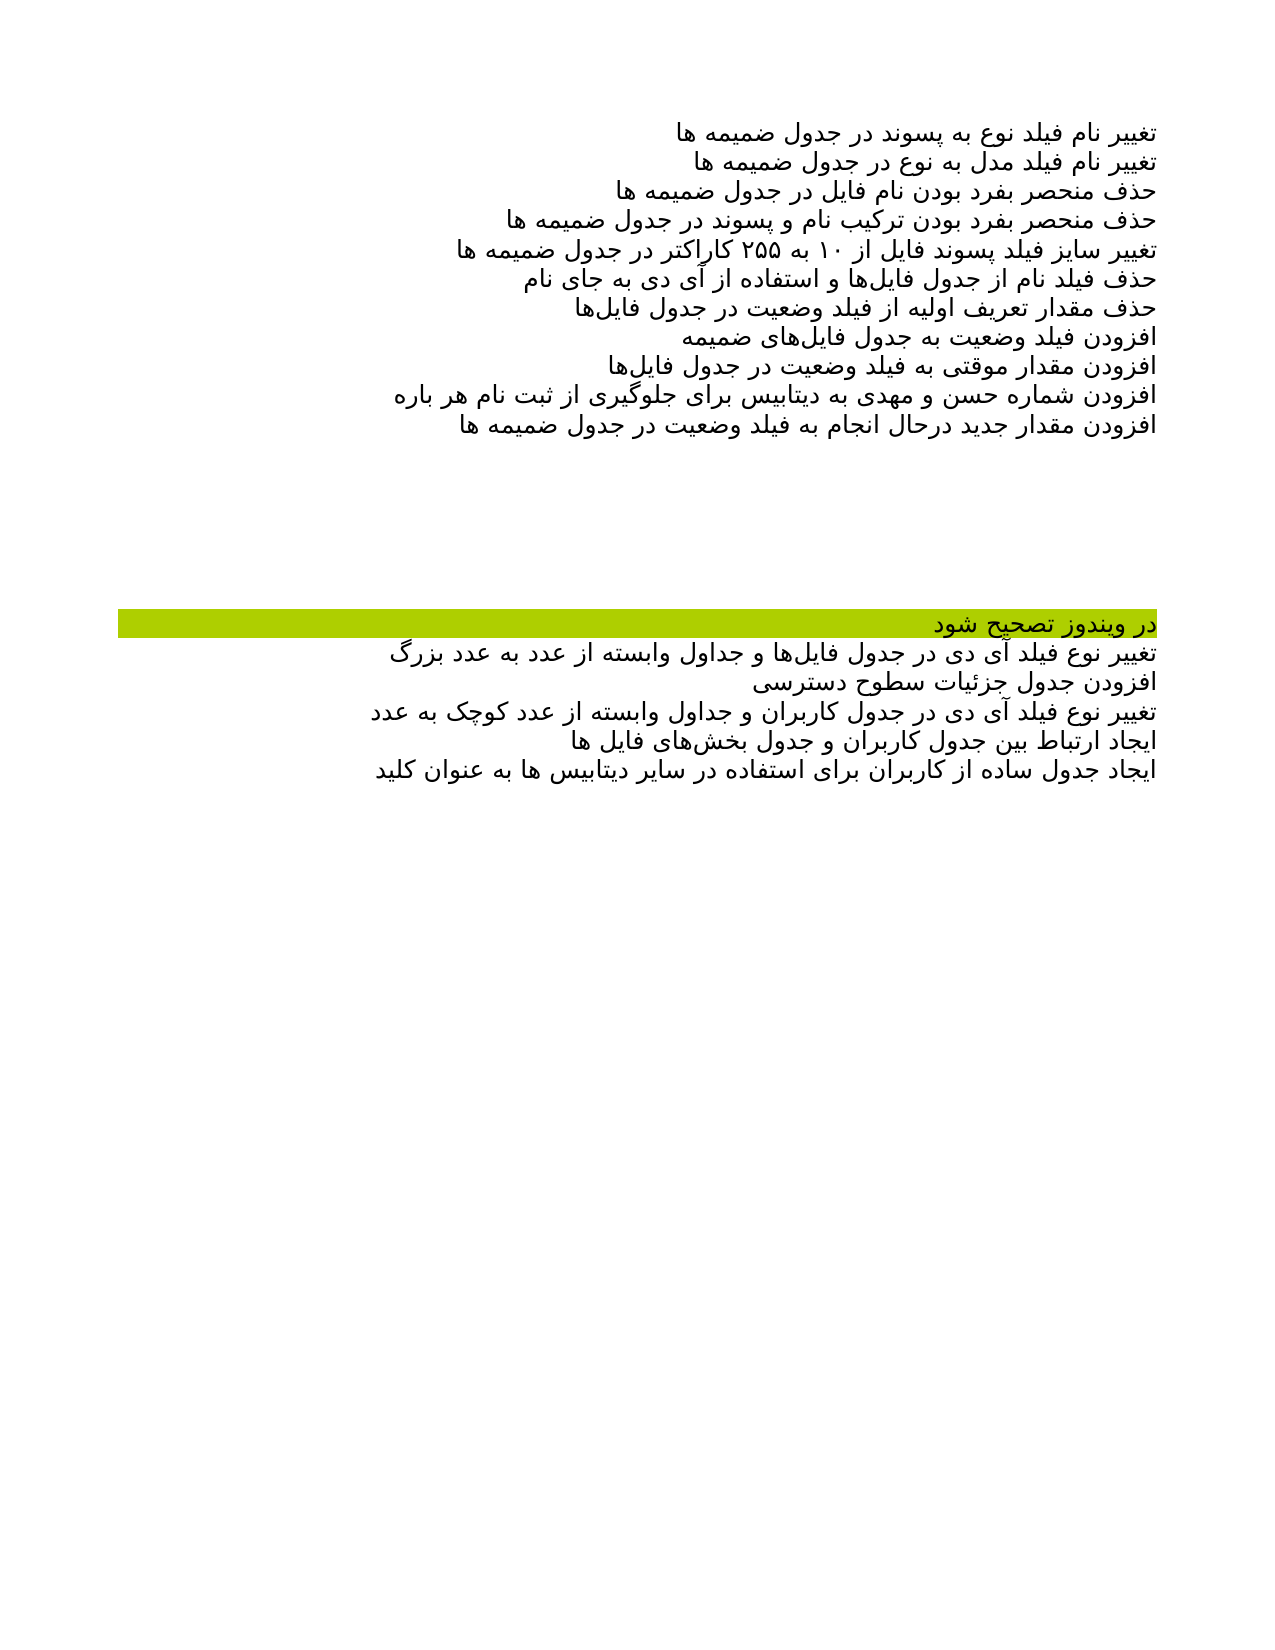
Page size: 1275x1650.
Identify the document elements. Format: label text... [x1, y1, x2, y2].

text ایجاد جدول ساده از کاربران برای استفاده در سایر دیتابیس ها به عنوان کلید [118, 755, 1157, 784]
text ایجاد ارتباط بین جدول کاربران و جدول بخش‌های فایل ها [118, 726, 1157, 755]
text تغییر نوع فیلد آی دی در جدول کاربران و جداول وابسته از عدد کوچک به عدد [118, 697, 1157, 726]
text حذف فیلد نام از جدول فایل‌ها و استفاده از آی دی به جای نام [118, 264, 1157, 293]
text تغییر نام فیلد مدل به نوع در جدول ضمیمه ها [118, 147, 1157, 176]
text تغییر نوع فیلد آی دی در جدول فایل‌ها و جداول وابسته از عدد به عدد بزرگ [118, 638, 1157, 668]
text تغییر نام فیلد نوع به پسوند در جدول ضمیمه ها [118, 118, 1157, 147]
text افزودن فیلد وضعیت به جدول فایل‌های ضمیمه [118, 322, 1157, 351]
text حذف مقدار تعریف اولیه از فیلد وضعیت در جدول فایل‌ها [118, 293, 1157, 322]
text افزودن شماره حسن و مهدی به دیتابیس برای جلوگیری از ثبت نام هر باره [118, 381, 1157, 410]
text افزودن جدول جزئیات سطوح دسترسی [118, 668, 1157, 697]
text حذف منحصر بفرد بودن ترکیب نام و پسوند در جدول ضمیمه ها [118, 206, 1157, 235]
text تغییر سایز فیلد پسوند فایل از ۱۰ به ۲۵۵ کاراکتر در جدول ضمیمه ها [118, 235, 1157, 264]
text افزودن مقدار موقتی به فیلد وضعیت در جدول فایل‌ها [118, 351, 1157, 381]
text حذف منحصر بفرد بودن نام فایل در جدول ضمیمه ها [118, 176, 1157, 206]
text در ویندوز تصحیح شود [118, 609, 1157, 638]
text افزودن مقدار جدید درحال انجام به فیلد وضعیت در جدول ضمیمه ها [118, 410, 1157, 439]
